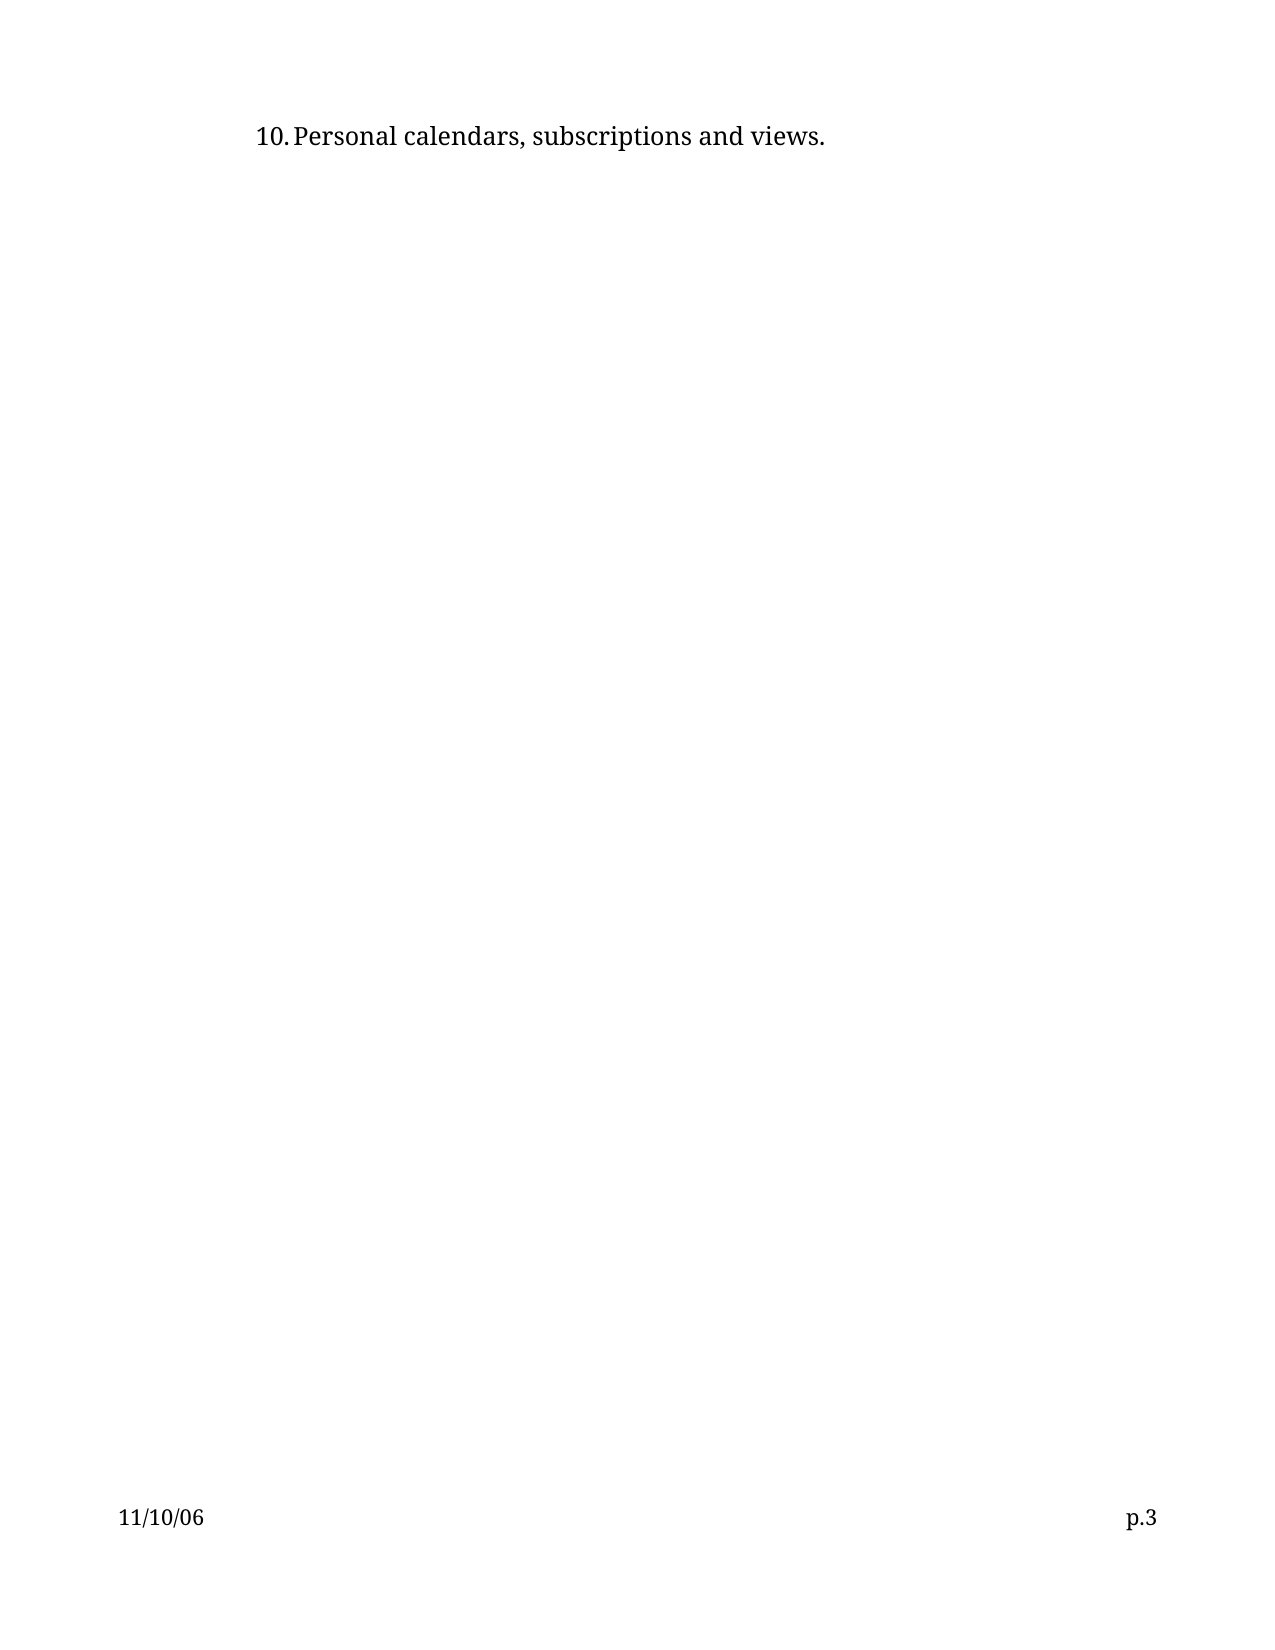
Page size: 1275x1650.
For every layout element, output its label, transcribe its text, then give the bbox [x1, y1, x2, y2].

list Personal calendars, subscriptions and views. [256, 118, 1157, 152]
